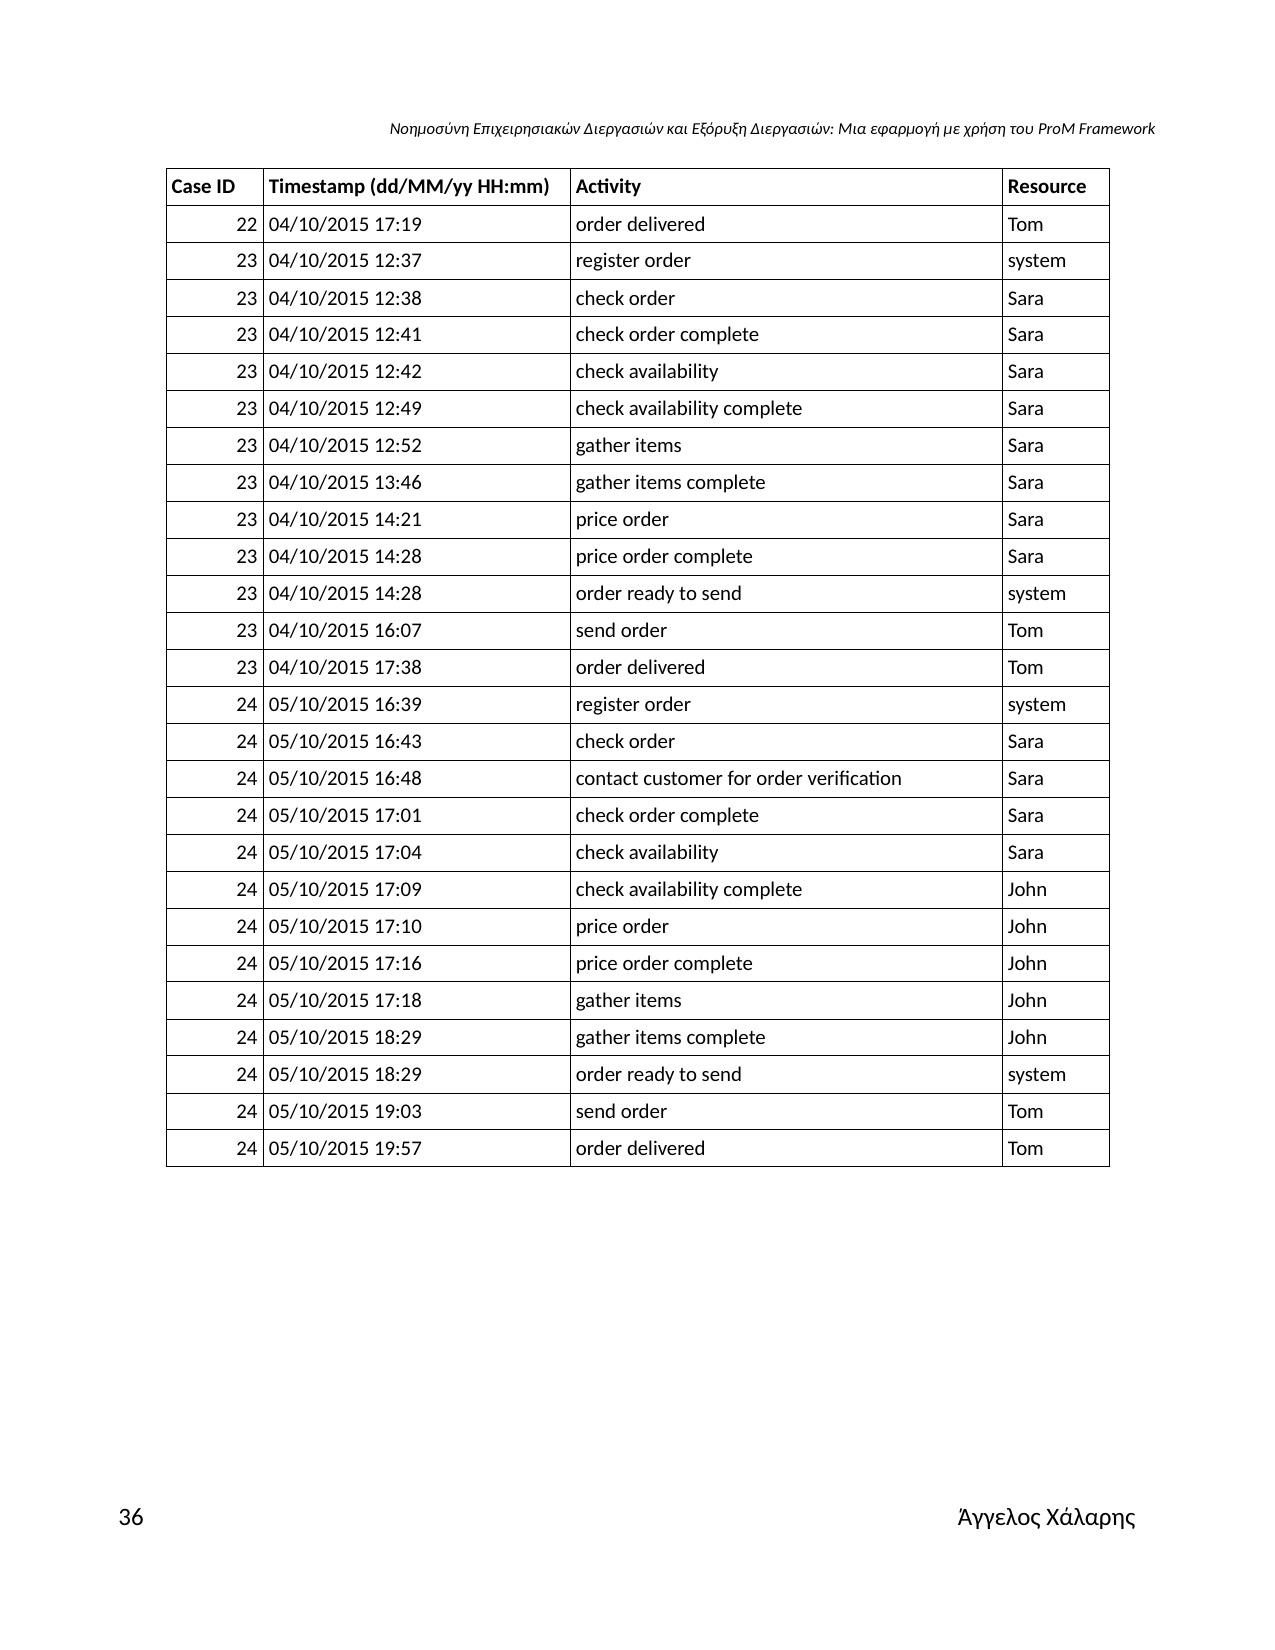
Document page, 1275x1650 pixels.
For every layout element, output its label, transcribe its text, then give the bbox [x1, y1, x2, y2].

table_cell Sara [1003, 502, 1109, 538]
table_cell 04/10/2015 12:37 [264, 243, 570, 279]
table_cell 04/10/2015 12:38 [264, 280, 570, 316]
table_cell 04/10/2015 14:21 [264, 502, 570, 538]
table_cell 05/10/2015 17:18 [264, 982, 570, 1018]
table_cell 23 [167, 280, 263, 316]
table_cell register order [571, 243, 1002, 279]
table_cell order delivered [571, 650, 1002, 686]
table_cell Tom [1003, 1130, 1109, 1166]
table_cell system [1003, 576, 1109, 612]
table_cell register order [571, 687, 1002, 723]
table_cell 24 [167, 1056, 263, 1092]
table_cell 05/10/2015 16:39 [264, 687, 570, 723]
table_cell 04/10/2015 17:38 [264, 650, 570, 686]
table_cell Tom [1003, 1094, 1109, 1129]
table_cell 24 [167, 909, 263, 944]
table_cell John [1003, 909, 1109, 944]
table_cell 24 [167, 724, 263, 759]
table_header Timestamp (dd/MM/yy HH:mm) [264, 169, 570, 205]
table_cell 05/10/2015 17:04 [264, 835, 570, 871]
table_cell 24 [167, 1020, 263, 1055]
table_cell 23 [167, 465, 263, 501]
table_cell 04/10/2015 14:28 [264, 576, 570, 612]
table_cell check order complete [571, 317, 1002, 353]
table_cell 23 [167, 502, 263, 538]
table_cell system [1003, 243, 1109, 279]
table_cell Sara [1003, 539, 1109, 575]
table_cell 05/10/2015 16:43 [264, 724, 570, 759]
table_cell 04/10/2015 14:28 [264, 539, 570, 575]
table_cell price order [571, 909, 1002, 944]
table_cell 23 [167, 650, 263, 686]
table_cell 22 [167, 206, 263, 242]
table_cell Sara [1003, 317, 1109, 353]
table_cell 04/10/2015 17:19 [264, 206, 570, 242]
table_cell 05/10/2015 17:10 [264, 909, 570, 944]
table_cell 04/10/2015 13:46 [264, 465, 570, 501]
table_cell Sara [1003, 354, 1109, 390]
table_cell check availability [571, 354, 1002, 390]
table_cell 23 [167, 317, 263, 353]
table_cell price order complete [571, 946, 1002, 981]
table_cell send order [571, 1094, 1002, 1129]
table_cell Sara [1003, 280, 1109, 316]
table_cell 23 [167, 391, 263, 427]
table_cell 24 [167, 761, 263, 797]
table_cell system [1003, 1056, 1109, 1092]
table_cell 05/10/2015 17:01 [264, 798, 570, 833]
table_header Resource [1003, 169, 1109, 205]
table_cell order ready to send [571, 576, 1002, 612]
table_cell gather items [571, 428, 1002, 464]
table_cell Sara [1003, 465, 1109, 501]
table_cell 05/10/2015 17:09 [264, 872, 570, 907]
table_cell 24 [167, 982, 263, 1018]
table_cell gather items complete [571, 1020, 1002, 1055]
table_header Activity [571, 169, 1002, 205]
table_cell 05/10/2015 16:48 [264, 761, 570, 797]
table_cell 24 [167, 835, 263, 871]
table_cell 04/10/2015 12:52 [264, 428, 570, 464]
table_header Case ID [167, 169, 263, 205]
table_cell contact customer for order verification [571, 761, 1002, 797]
table_cell 05/10/2015 19:03 [264, 1094, 570, 1129]
table_cell order delivered [571, 1130, 1002, 1166]
table_cell 24 [167, 1130, 263, 1166]
table_cell John [1003, 872, 1109, 907]
table_cell 04/10/2015 16:07 [264, 613, 570, 649]
table_cell 05/10/2015 17:16 [264, 946, 570, 981]
table_cell check order [571, 724, 1002, 759]
table_cell Tom [1003, 613, 1109, 649]
table_cell 05/10/2015 18:29 [264, 1056, 570, 1092]
table_cell Sara [1003, 428, 1109, 464]
table_cell 23 [167, 243, 263, 279]
table_cell Sara [1003, 724, 1109, 759]
table_cell 04/10/2015 12:49 [264, 391, 570, 427]
table_cell 24 [167, 798, 263, 833]
table_cell order ready to send [571, 1056, 1002, 1092]
table_cell price order complete [571, 539, 1002, 575]
table_cell John [1003, 982, 1109, 1018]
table_cell 24 [167, 1094, 263, 1129]
table_cell 04/10/2015 12:42 [264, 354, 570, 390]
table_cell check order complete [571, 798, 1002, 833]
table_cell Sara [1003, 391, 1109, 427]
table_cell check availability [571, 835, 1002, 871]
table_cell Sara [1003, 761, 1109, 797]
table_cell 23 [167, 428, 263, 464]
table_cell check availability complete [571, 872, 1002, 907]
table_cell send order [571, 613, 1002, 649]
table_cell check order [571, 280, 1002, 316]
table_cell 05/10/2015 18:29 [264, 1020, 570, 1055]
table_cell 04/10/2015 12:41 [264, 317, 570, 353]
table_cell John [1003, 1020, 1109, 1055]
table_cell gather items complete [571, 465, 1002, 501]
table_cell check availability complete [571, 391, 1002, 427]
table_cell order delivered [571, 206, 1002, 242]
table_cell 23 [167, 613, 263, 649]
table_cell 23 [167, 354, 263, 390]
table_cell 24 [167, 687, 263, 723]
table_cell Tom [1003, 206, 1109, 242]
table_cell Tom [1003, 650, 1109, 686]
table_cell 24 [167, 946, 263, 981]
table_cell 05/10/2015 19:57 [264, 1130, 570, 1166]
table_cell 23 [167, 539, 263, 575]
table_cell 24 [167, 872, 263, 907]
table_cell John [1003, 946, 1109, 981]
table_cell Sara [1003, 798, 1109, 833]
table_cell system [1003, 687, 1109, 723]
table_cell gather items [571, 982, 1002, 1018]
table_cell price order [571, 502, 1002, 538]
table_cell 23 [167, 576, 263, 612]
table_cell Sara [1003, 835, 1109, 871]
